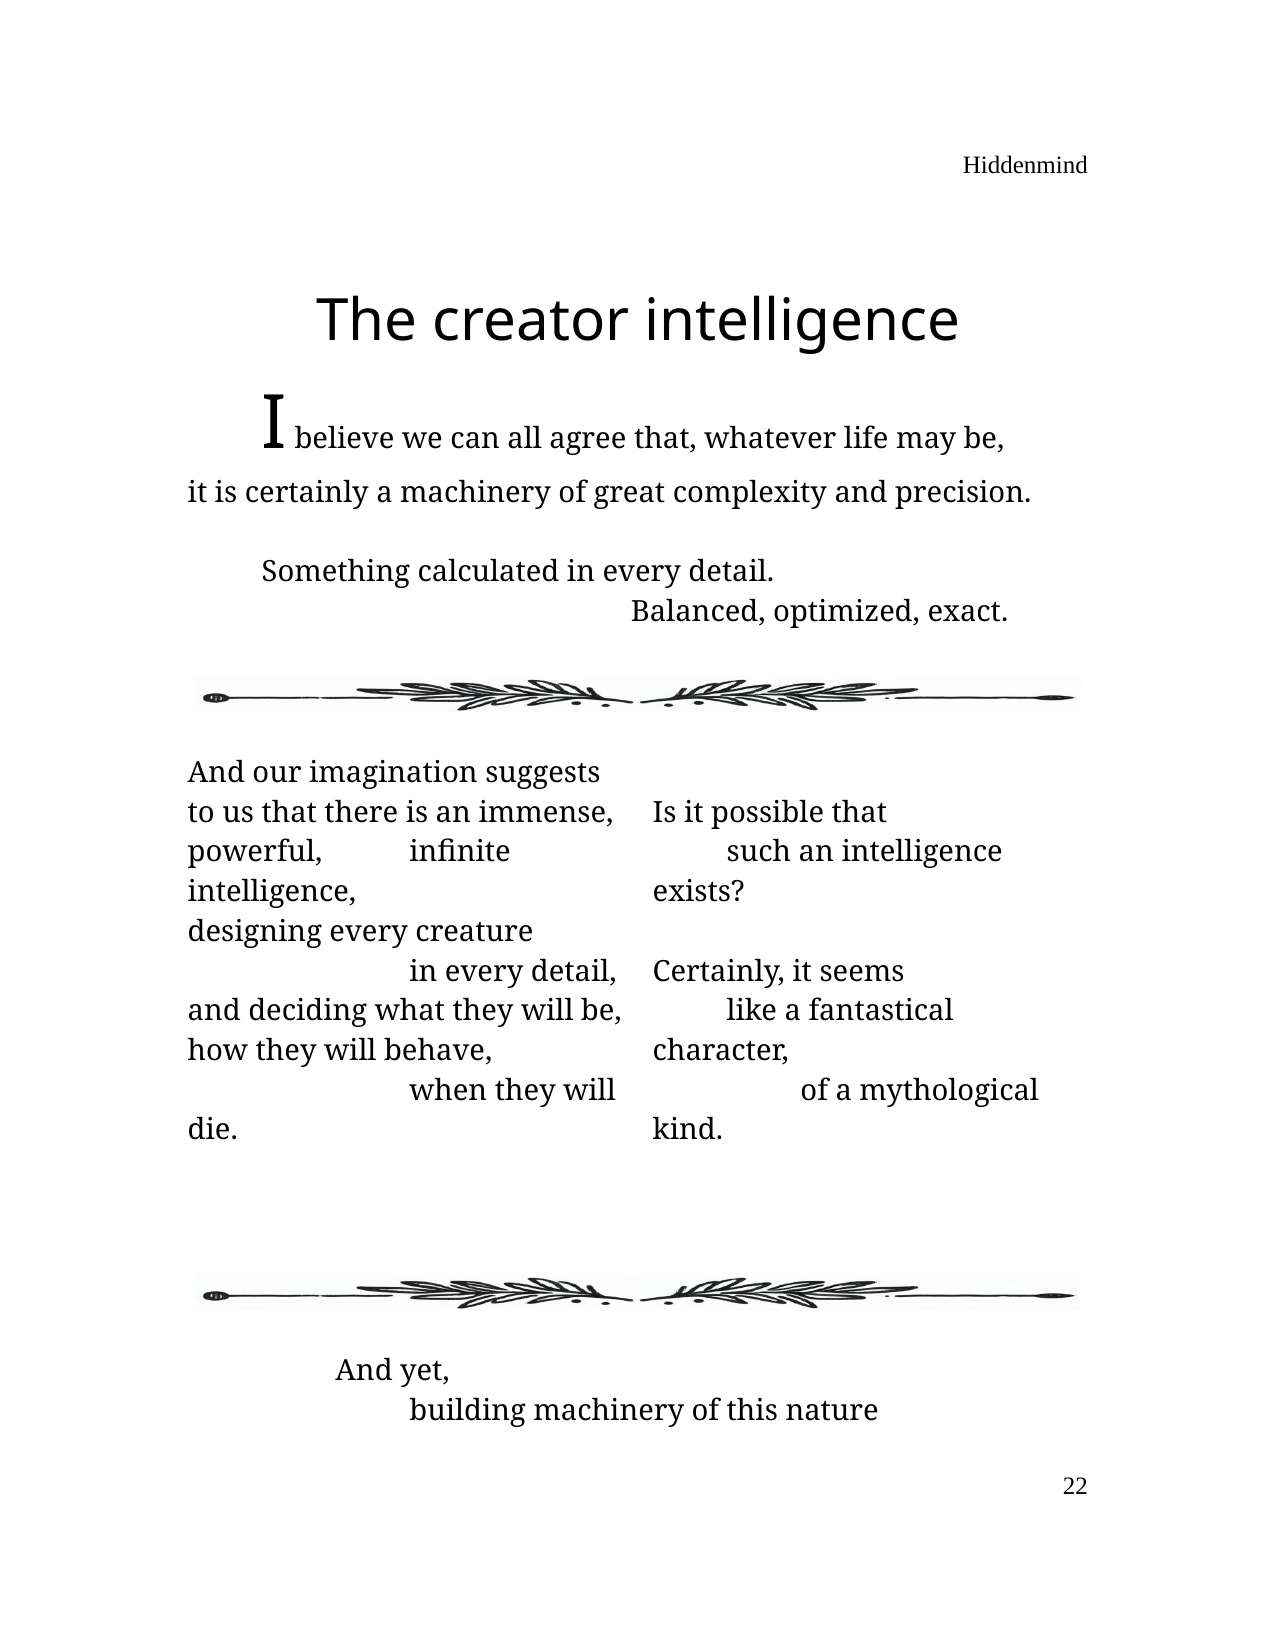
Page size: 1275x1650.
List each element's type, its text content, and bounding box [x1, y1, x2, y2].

text like a fantastical character, [652, 989, 1087, 1069]
text how they will behave, [187, 1029, 622, 1069]
text Balanced, optimized, exact. [187, 590, 1087, 630]
text and deciding what they will be, [187, 989, 622, 1029]
text designing every creature [187, 910, 622, 950]
text building machinery of this nature [187, 1389, 1087, 1429]
text Something calculated in every detail. [187, 550, 1087, 590]
picture [193, 675, 1083, 712]
text in every detail, [187, 950, 622, 989]
text I believe we can all agree that, whatever life may be, [187, 369, 1087, 471]
text And yet, [187, 1349, 1087, 1389]
text such an intelligence exists? [652, 831, 1087, 910]
picture [193, 1273, 1083, 1310]
text of a mythological kind. [652, 1069, 1087, 1148]
text it is certainly a machinery of great complexity and precision. [187, 471, 1087, 511]
text when they will die. [187, 1069, 622, 1148]
text Is it possible that [652, 791, 1087, 831]
text Certainly, it seems [652, 950, 1087, 989]
text And our imagination suggests to us that there is an immense, powerful, infinite intelligence, [187, 751, 622, 910]
